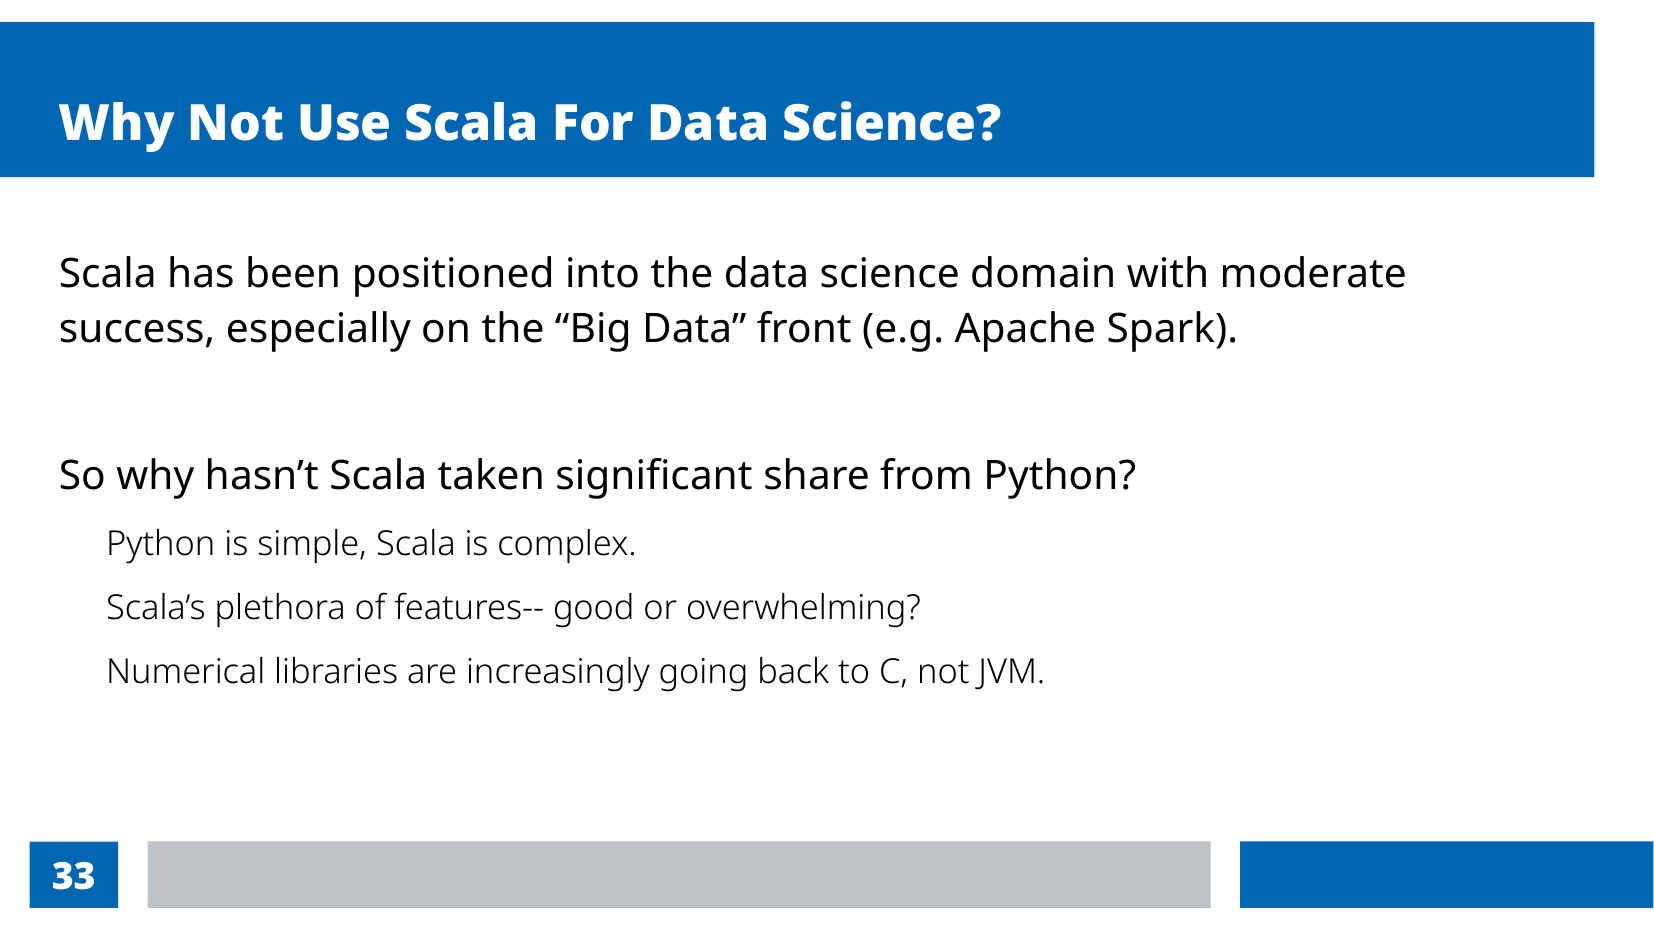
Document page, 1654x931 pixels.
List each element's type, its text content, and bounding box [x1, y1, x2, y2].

list Scala has been positioned into the data science domain with moderate success, especially on the “Big Data” front (e.g. Apache Spark). So why hasn’t Scala taken significant share from Python? Python is simple, Scala is complex. Scala’s plethora of features-- good or overwhelming? Numerical libraries are increasingly going back to C, not JVM. [59, 243, 1565, 820]
title Why Not Use Scala For Data Science? [59, 44, 1595, 156]
